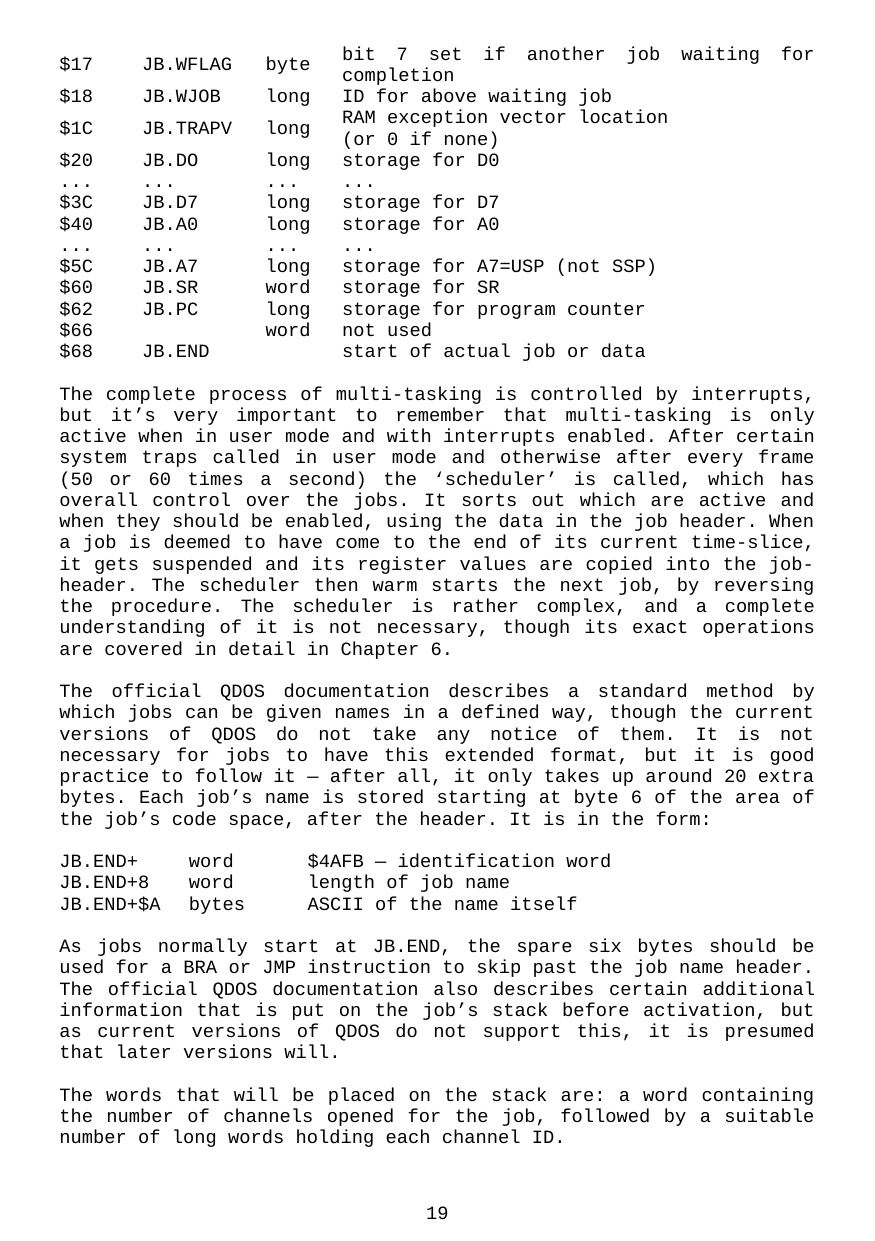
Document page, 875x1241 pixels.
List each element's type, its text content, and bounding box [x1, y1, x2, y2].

table_cell $60 [59, 278, 142, 299]
table_cell ... [265, 236, 342, 257]
table_cell byte [265, 44, 342, 87]
table_cell ... [342, 172, 815, 193]
table_cell JB.WJOB [142, 87, 265, 108]
table_cell JB.END+8 [59, 873, 189, 894]
table_cell JB.END+$A [59, 894, 189, 916]
table_cell long [265, 193, 342, 214]
table_cell long [265, 214, 342, 236]
table_cell bytes [189, 894, 307, 916]
text As jobs normally start at JB.END, the spare six bytes should be used for a BRA or JMP instruction to skip past the job name header. The official QDOS documentation also describes certain additional information that is put on the job’s stack before activation, but as current versions of QDOS do not support this, it is presumed that later versions will. [59, 937, 815, 1064]
table_cell not used [342, 321, 815, 342]
table_cell JB.PC [142, 299, 265, 321]
table_cell ... [59, 236, 142, 257]
table_cell JB.D7 [142, 193, 265, 214]
text The words that will be placed on the stack are: a word containing the number of channels opened for the job, followed by a suitable number of long words holding each channel ID. [59, 1086, 815, 1149]
table_cell word [265, 278, 342, 299]
table_cell ... [142, 172, 265, 193]
table_cell start of actual job or data [342, 342, 815, 363]
table_cell [265, 342, 342, 363]
table_cell $40 [59, 214, 142, 236]
table_cell JB.WFLAG [142, 44, 265, 87]
table_cell $62 [59, 299, 142, 321]
table_cell ... [342, 236, 815, 257]
table_cell RAM exception vector location (or 0 if none) [342, 108, 815, 151]
table_cell $66 [59, 321, 142, 342]
table_cell ... [59, 172, 142, 193]
table_cell storage for program counter [342, 299, 815, 321]
text The complete process of multi-tasking is controlled by interrupts, but it’s very important to remember that multi-tasking is only active when in user mode and with interrupts enabled. After certain system traps called in user mode and otherwise after every frame (50 or 60 times a second) the ‘scheduler’ is called, which has overall control over the jobs. It sorts out which are active and when they should be enabled, using the data in the job header. When a job is deemed to have come to the end of its current time-slice, it gets suspended and its register values are copied into the job-header. The scheduler then warm starts the next job, by reversing the procedure. The scheduler is rather complex, and a complete understanding of it is not necessary, though its exact operations are covered in detail in Chapter 6. [59, 384, 815, 661]
text The official QDOS documentation describes a standard method by which jobs can be given names in a defined way, though the current versions of QDOS do not take any notice of them. It is not necessary for jobs to have this extended format, but it is good practice to follow it — after all, it only takes up around 20 extra bytes. Each job’s name is stored starting at byte 6 of the area of the job’s code space, after the header. It is in the form: [59, 682, 815, 831]
table_cell $17 [59, 44, 142, 87]
table_cell storage for SR [342, 278, 815, 299]
table_cell storage for D0 [342, 151, 815, 172]
table_cell long [265, 108, 342, 151]
table_cell storage for D7 [342, 193, 815, 214]
table_cell $18 [59, 87, 142, 108]
table_cell long [265, 151, 342, 172]
table_cell $68 [59, 342, 142, 363]
table_cell ... [265, 172, 342, 193]
table_cell JB.TRAPV [142, 108, 265, 151]
table_cell bit 7 set if another job waiting for completion [342, 44, 815, 87]
table_cell storage for A0 [342, 214, 815, 236]
table_cell long [265, 87, 342, 108]
table_header word [189, 852, 307, 873]
table_cell length of job name [308, 873, 815, 894]
table_cell JB.A7 [142, 257, 265, 278]
table_cell word [189, 873, 307, 894]
table_cell storage for A7=USP (not SSP) [342, 257, 815, 278]
table_cell $20 [59, 151, 142, 172]
table_cell JB.A0 [142, 214, 265, 236]
table_cell JB.END [142, 342, 265, 363]
table_cell word [265, 321, 342, 342]
table_cell $1C [59, 108, 142, 151]
table_cell long [265, 299, 342, 321]
table_cell JB.DO [142, 151, 265, 172]
table_cell ASCII of the name itself [308, 894, 815, 916]
table_cell JB.SR [142, 278, 265, 299]
table_cell $5C [59, 257, 142, 278]
table_cell ... [142, 236, 265, 257]
table_cell [142, 321, 265, 342]
table_cell $3C [59, 193, 142, 214]
table_header JB.END+ [59, 852, 189, 873]
table_cell long [265, 257, 342, 278]
table_header $4AFB — identification word [308, 852, 815, 873]
table_cell ID for above waiting job [342, 87, 815, 108]
